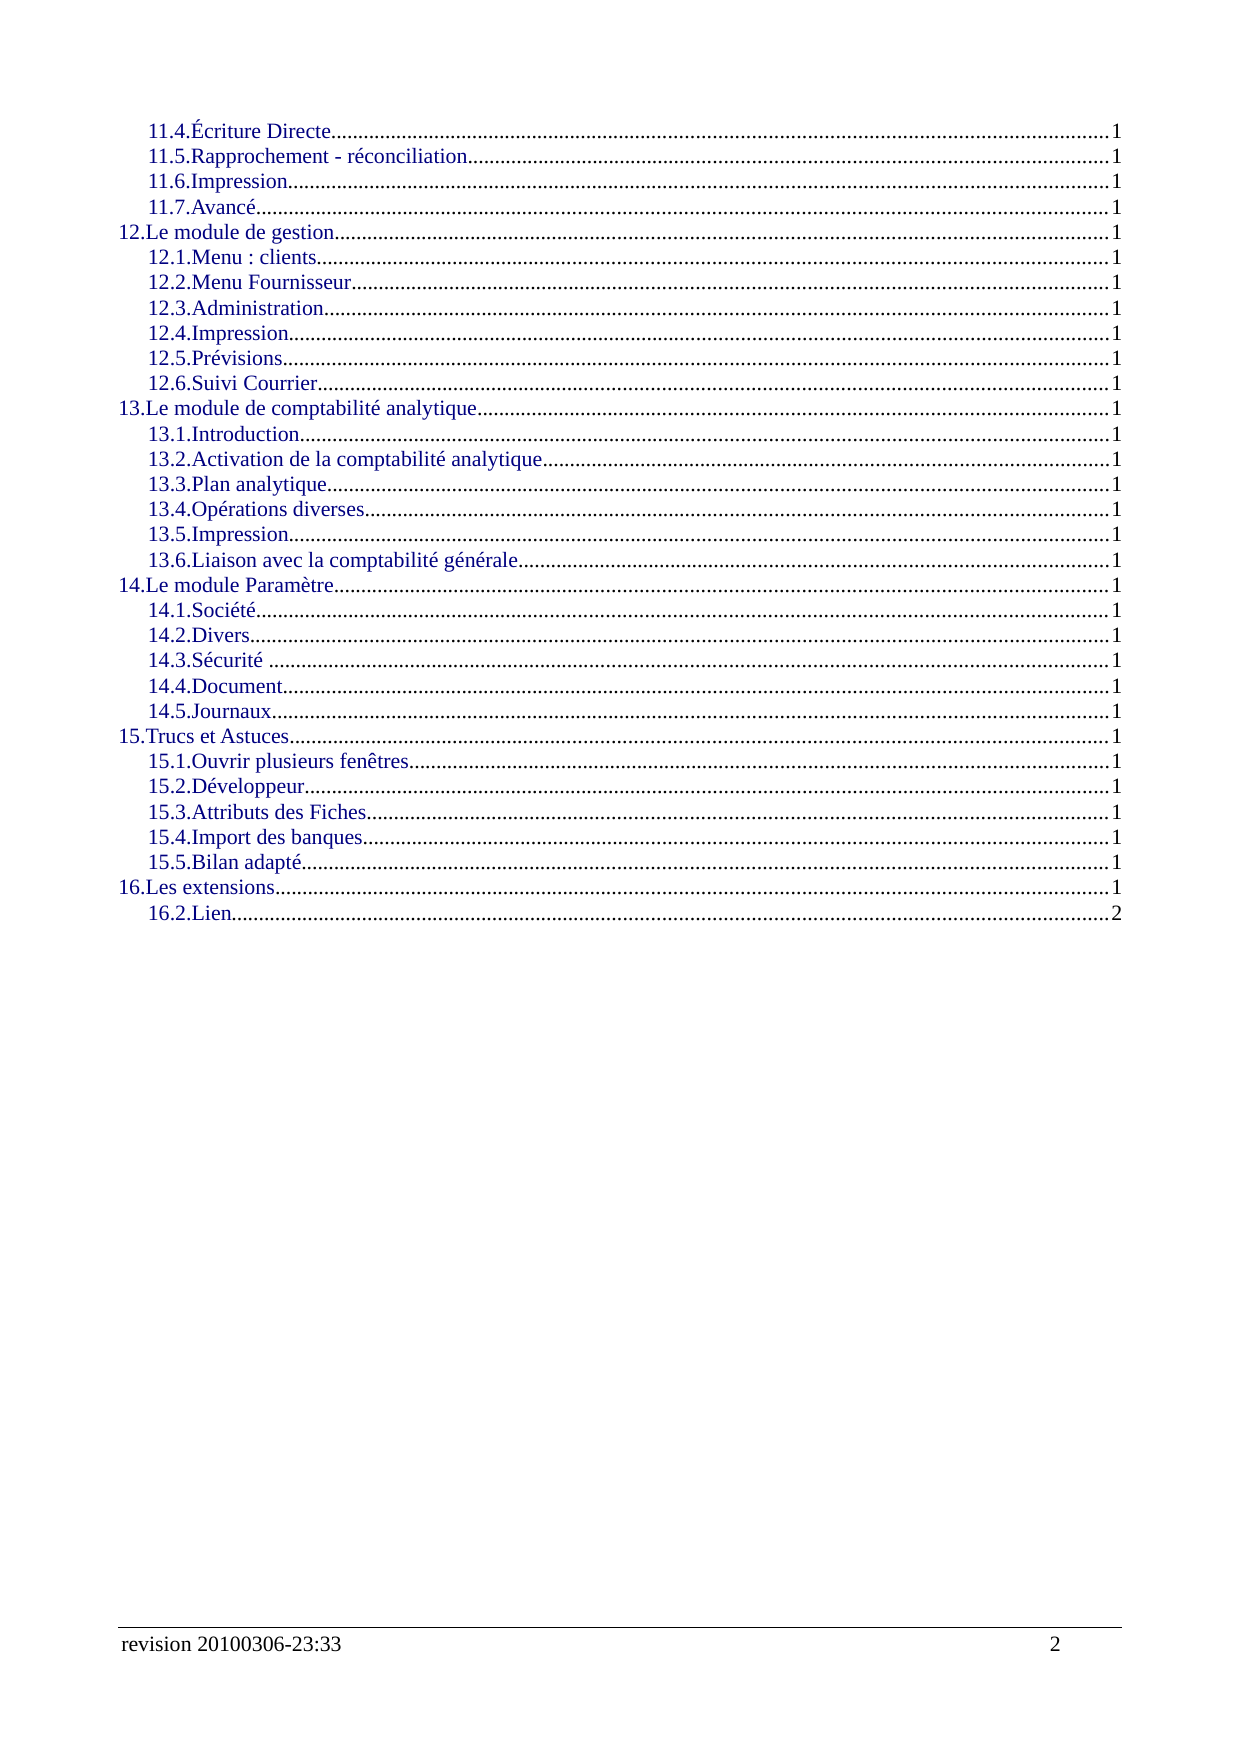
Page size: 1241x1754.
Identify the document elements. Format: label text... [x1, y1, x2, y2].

text 15.3.Attributs des Fiches 1 [148, 799, 1122, 824]
text 14.4.Document 1 [148, 673, 1122, 698]
text 12.Le module de gestion 1 [118, 219, 1122, 244]
text 12.2.Menu Fournisseur 1 [148, 269, 1122, 294]
text 14.1.Société 1 [148, 597, 1122, 622]
text 12.6.Suivi Courrier 1 [148, 370, 1122, 395]
text 12.5.Prévisions 1 [148, 345, 1122, 370]
text 14.2.Divers 1 [148, 622, 1122, 647]
text 16.2.Lien 2 [148, 899, 1122, 925]
text 13.3.Plan analytique 1 [148, 471, 1122, 496]
text 13.5.Impression 1 [148, 521, 1122, 547]
text 13.2.Activation de la comptabilité analytique 1 [148, 446, 1122, 471]
text 15.2.Développeur 1 [148, 773, 1122, 799]
text 14.3.Sécurité 1 [148, 647, 1122, 673]
text 13.Le module de comptabilité analytique 1 [118, 395, 1122, 421]
text 12.1.Menu : clients 1 [148, 244, 1122, 269]
text 13.6.Liaison avec la comptabilité générale 1 [148, 547, 1122, 572]
text 15.5.Bilan adapté 1 [148, 849, 1122, 874]
text 14.Le module Paramètre 1 [118, 572, 1122, 597]
text 11.5.Rapprochement - réconciliation 1 [148, 143, 1122, 168]
text 14.5.Journaux 1 [148, 698, 1122, 723]
text 12.4.Impression 1 [148, 320, 1122, 345]
text 15.Trucs et Astuces 1 [118, 723, 1122, 748]
text 13.4.Opérations diverses 1 [148, 496, 1122, 521]
text 16.Les extensions 1 [118, 874, 1122, 899]
text 12.3.Administration 1 [148, 294, 1122, 320]
text 15.4.Import des banques 1 [148, 824, 1122, 849]
text 11.4.Écriture Directe 1 [148, 118, 1122, 143]
text 15.1.Ouvrir plusieurs fenêtres 1 [148, 748, 1122, 773]
text 11.7.Avancé 1 [148, 194, 1122, 219]
text 11.6.Impression 1 [148, 168, 1122, 194]
text 13.1.Introduction 1 [148, 421, 1122, 446]
